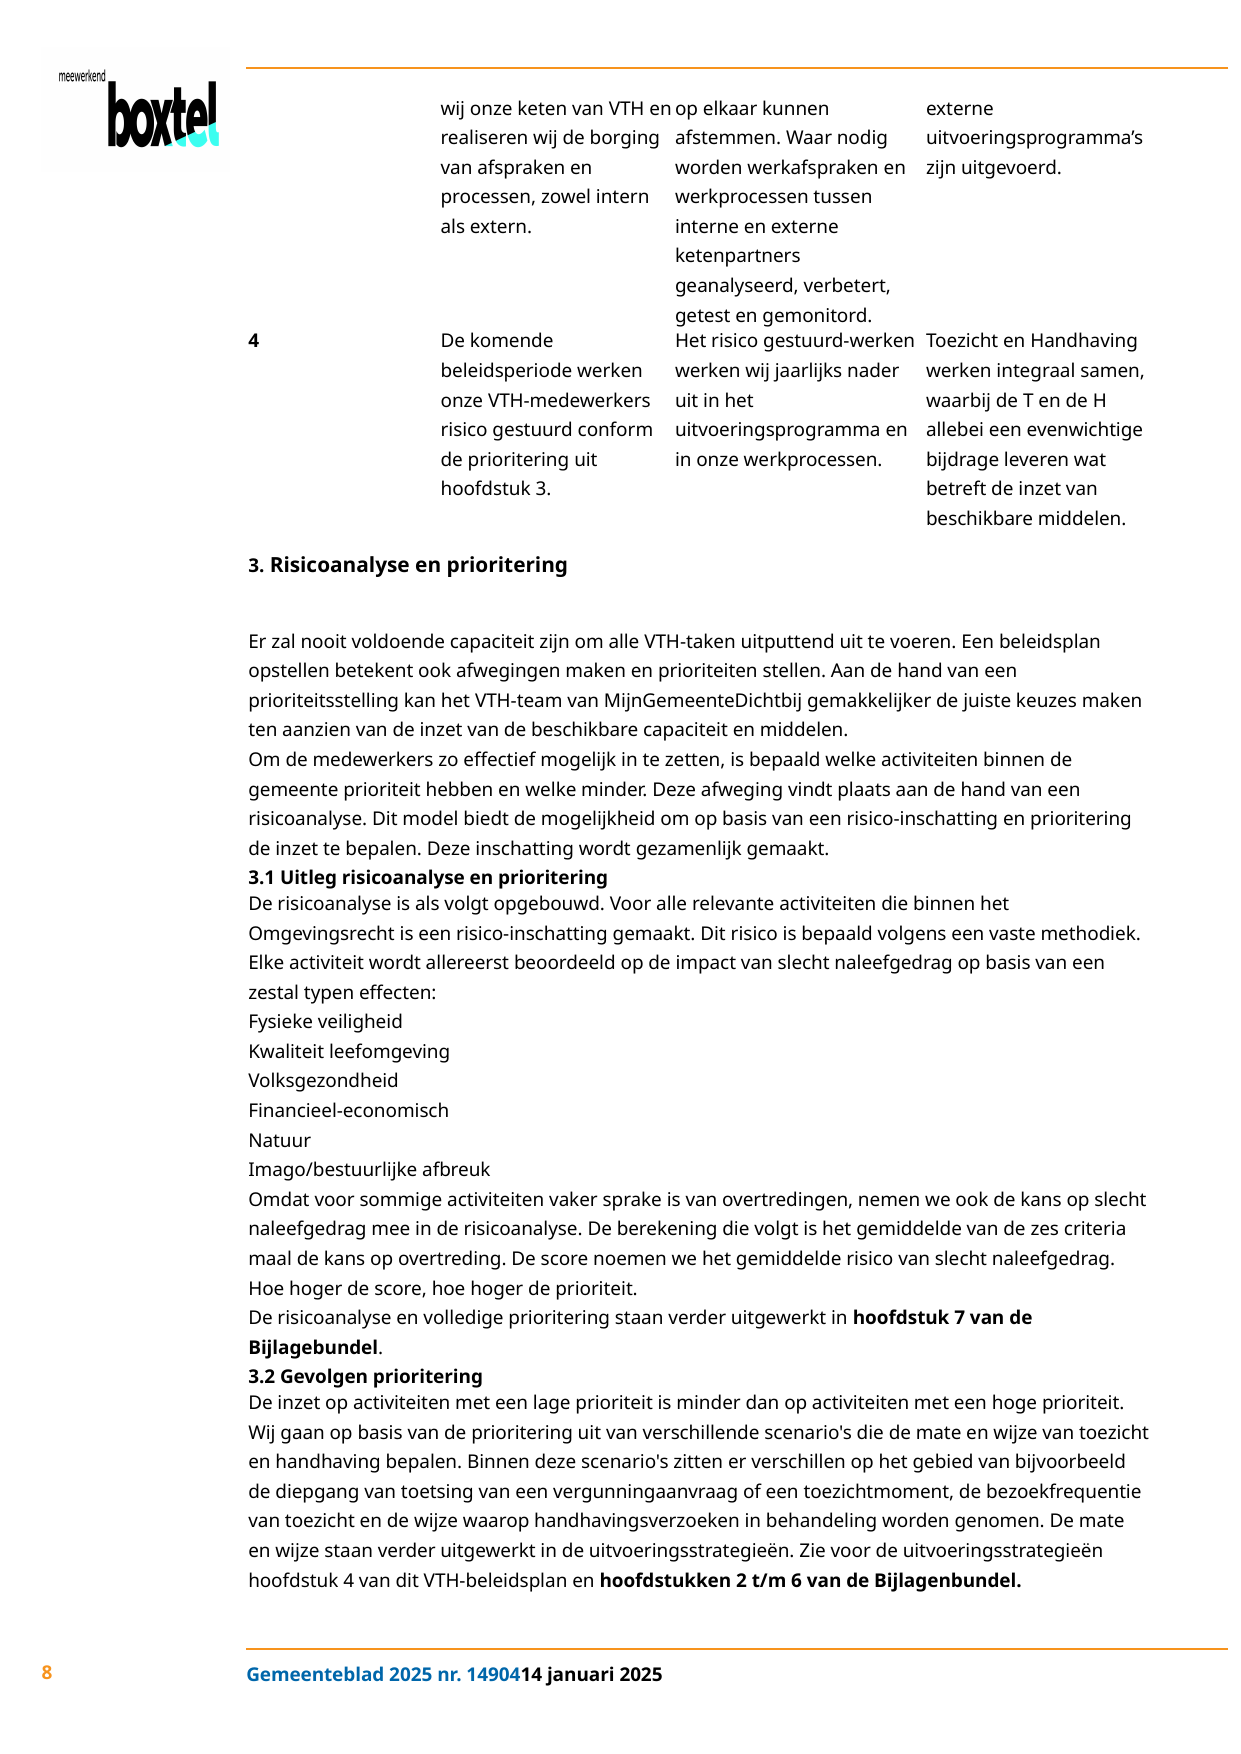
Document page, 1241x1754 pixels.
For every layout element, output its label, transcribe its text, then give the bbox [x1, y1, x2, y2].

text Er zal nooit voldoende capaciteit zijn om alle VTH-taken uitputtend uit te voeren. Een beleidsplan opstellen betekent ook afwegingen maken en prioriteiten stellen. Aan de hand van een prioriteitsstelling kan het VTH-team van MijnGemeenteDichtbij gemakkelijker de juiste keuzes maken ten aanzien van de inzet van de beschikbare capaciteit en middelen. [248, 628, 1152, 742]
text 3. Risicoanalyse en prioritering [248, 550, 1152, 578]
text Kwaliteit leefomgeving [248, 1038, 1152, 1064]
table_cell wij onze keten van VTH en realiseren wij de borging van afspraken en processen, zowel intern als extern. [440, 95, 675, 328]
text Om de medewerkers zo effectief mogelijk in te zetten, is bepaald welke activiteiten binnen de gemeente prioriteit hebben en welke minder. Deze afweging vindt plaats aan de hand van een risicoanalyse. Dit model biedt de mogelijkheid om op basis van een risico-inschatting en prioritering de inzet te bepalen. Deze inschatting wordt gezamenlijk gemaakt. [248, 746, 1152, 861]
text De risicoanalyse is als volgt opgebouwd. Voor alle relevante activiteiten die binnen het Omgevingsrecht is een risico-inschatting gemaakt. Dit risico is bepaald volgens een vaste methodiek. Elke activiteit wordt allereerst beoordeeld op de impact van slecht naleefgedrag op basis van een zestal typen effecten: [248, 890, 1152, 1005]
text 3.2 Gevolgen prioritering [248, 1363, 1152, 1389]
text De risicoanalyse en volledige prioritering staan verder uitgewerkt in hoofdstuk 7 van de Bijlagebundel. [248, 1304, 1152, 1360]
table_cell op elkaar kunnen afstemmen. Waar nodig worden werkafspraken en werkprocessen tussen interne en externe ketenpartners geanalyseerd, verbetert, getest en gemonitord. [675, 95, 926, 328]
table_cell externe uitvoeringsprogramma’s zijn uitgevoerd. [926, 95, 1152, 328]
table_cell De komende beleidsperiode werken onze VTH-medewerkers risico gestuurd conform de prioritering uit hoofdstuk 3. [440, 328, 675, 531]
text Omdat voor sommige activiteiten vaker sprake is van overtredingen, nemen we ook de kans op slecht naleefgedrag mee in de risicoanalyse. De berekening die volgt is het gemiddelde van de zes criteria maal de kans op overtreding. De score noemen we het gemiddelde risico van slecht naleefgedrag. Hoe hoger de score, hoe hoger de prioriteit. [248, 1186, 1152, 1301]
text Natuur [248, 1127, 1152, 1153]
text 3.1 Uitleg risicoanalyse en prioritering [248, 864, 1152, 890]
text Financieel-economisch [248, 1097, 1152, 1123]
text De inzet op activiteiten met een lage prioriteit is minder dan op activiteiten met een hoge prioriteit. Wij gaan op basis van de prioritering uit van verschillende scenario's die de mate en wijze van toezicht en handhaving bepalen. Binnen deze scenario's zitten er verschillen op het gebied van bijvoorbeeld de diepgang van toetsing van een vergunningaanvraag of een toezichtmoment, de bezoekfrequentie van toezicht en de wijze waarop handhavingsverzoeken in behandeling worden genomen. De mate en wijze staan verder uitgewerkt in de uitvoeringsstrategieën. Zie voor de uitvoeringsstrategieën hoofdstuk 4 van dit VTH-beleidsplan en hoofdstukken 2 t/m 6 van de Bijlagenbundel. [248, 1389, 1152, 1592]
table_cell 4 [248, 328, 440, 531]
picture [41, 47, 231, 172]
text Fysieke veiligheid [248, 1008, 1152, 1034]
text Imago/bestuurlijke afbreuk [248, 1156, 1152, 1182]
text Volksgezondheid [248, 1068, 1152, 1093]
table_cell [248, 95, 440, 328]
table_cell Het risico gestuurd-werken werken wij jaarlijks nader uit in het uitvoeringsprogramma en in onze werkprocessen. [675, 328, 926, 531]
table_cell Toezicht en Handhaving werken integraal samen, waarbij de T en de H allebei een evenwichtige bijdrage leveren wat betreft de inzet van beschikbare middelen. [926, 328, 1152, 531]
